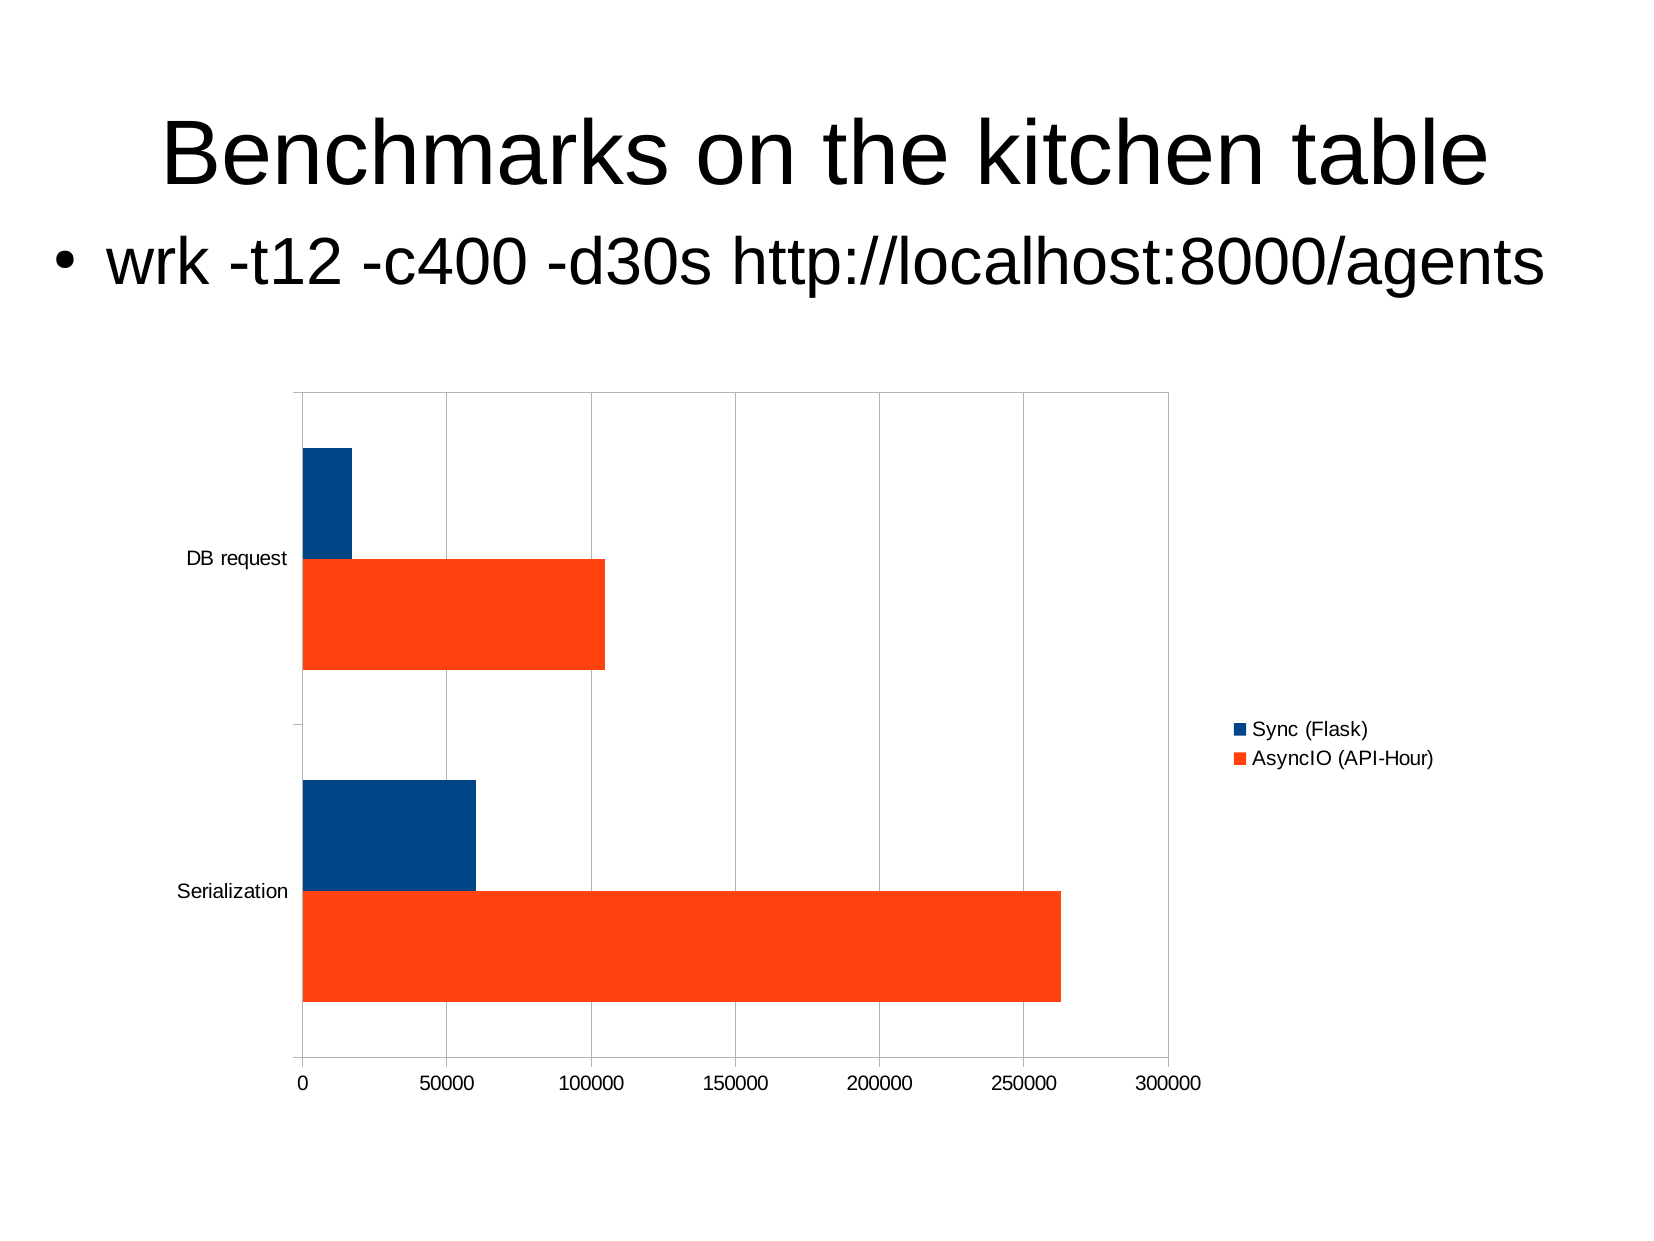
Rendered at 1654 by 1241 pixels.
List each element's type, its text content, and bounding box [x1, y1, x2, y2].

list wrk -t12 -c400 -d30s http://localhost:8000/agents [35, 224, 1571, 944]
title Benchmarks on the kitchen table [82, 49, 1571, 224]
chart [150, 377, 1453, 1111]
